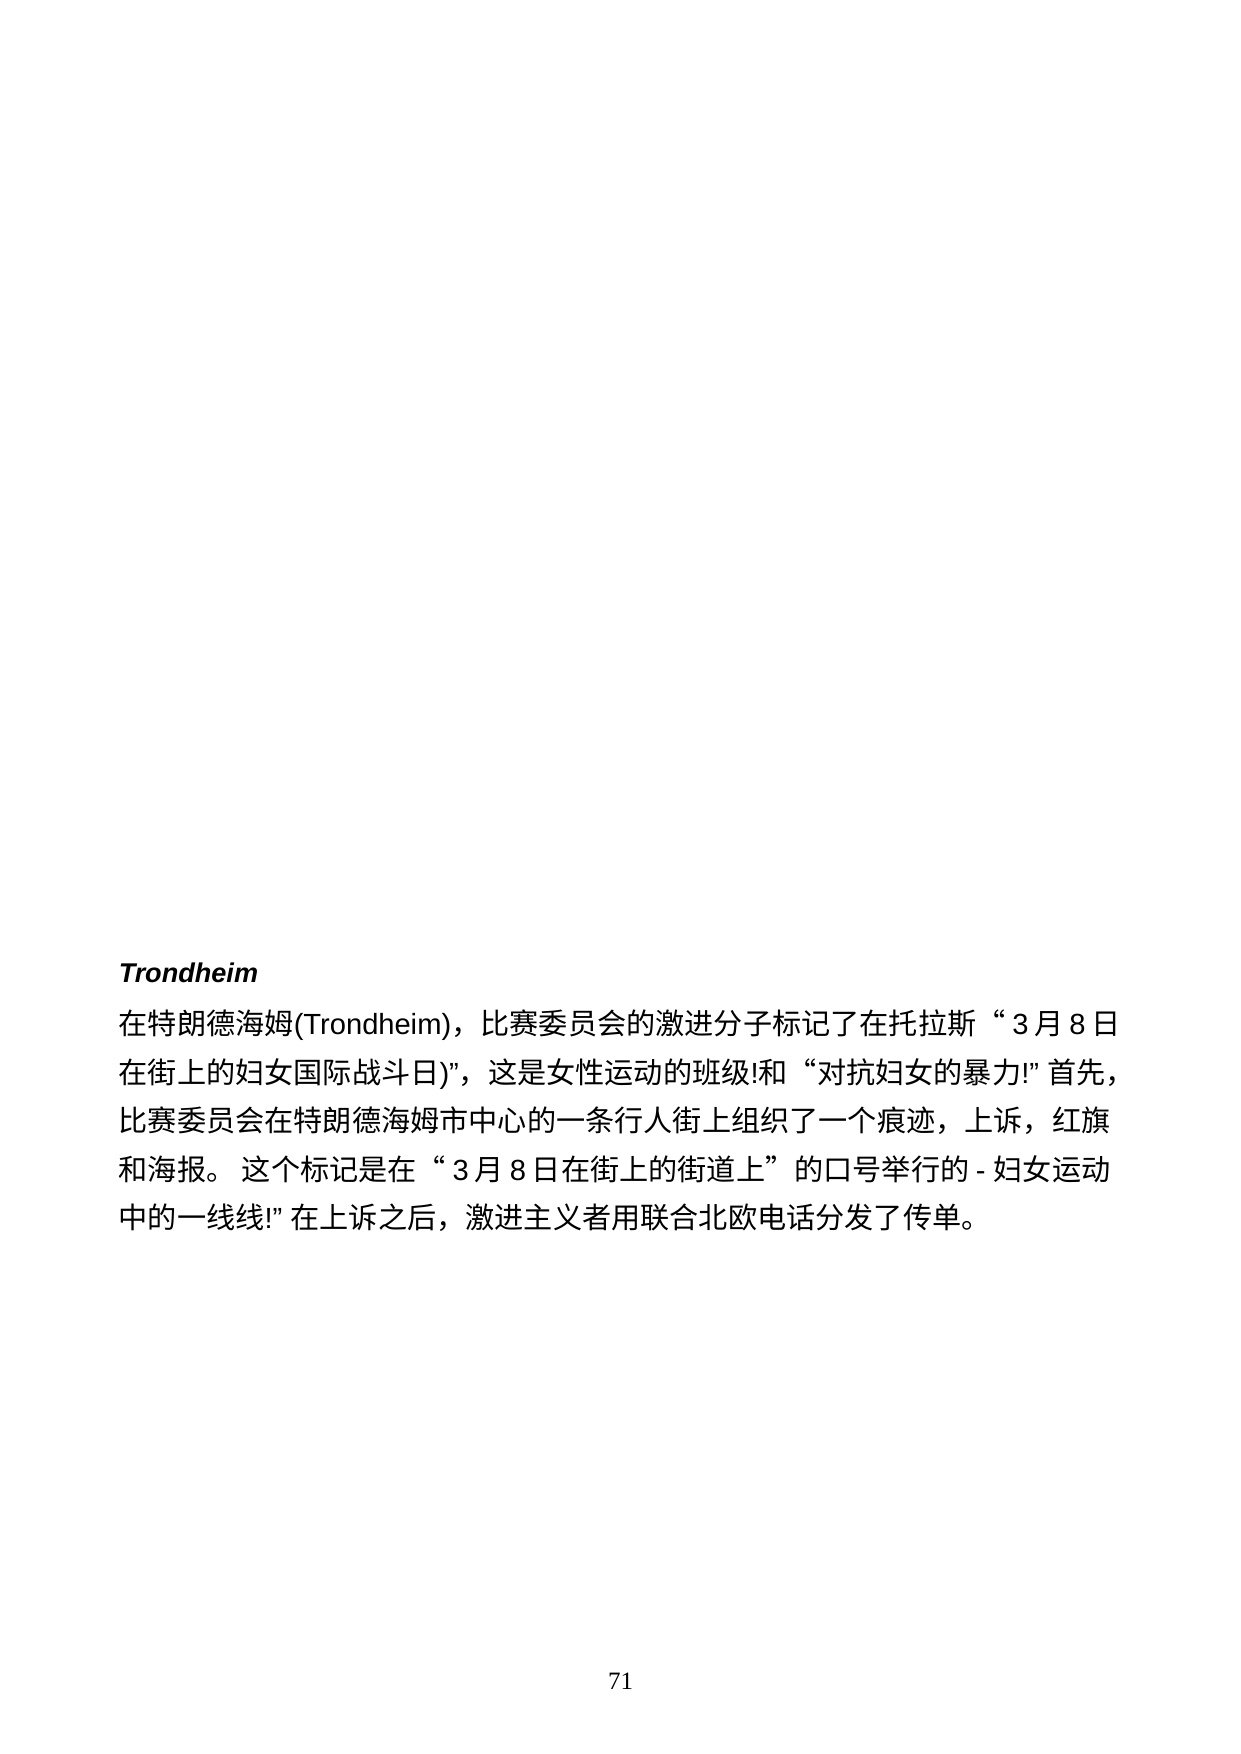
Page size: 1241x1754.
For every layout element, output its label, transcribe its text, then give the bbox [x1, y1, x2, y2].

subtitle Trondheim [118, 957, 1122, 988]
text 在特朗德海姆(Trondheim)，比赛委员会的激进分子标记了在托拉斯“ 3月8日在街上的妇女国际战斗日)”，这是女性运动的班级!和“对抗妇女的暴力!” 首先，比赛委员会在特朗德海姆市中心的一条行人街上组织了一个痕迹，上诉，红旗和海报。 这个标记是在“ 3月8日在街上的街道上”的口号举行的 - 妇女运动中的一线线!” 在上诉之后，激进主义者用联合北欧电话分发了传单。 [118, 1001, 1122, 1237]
